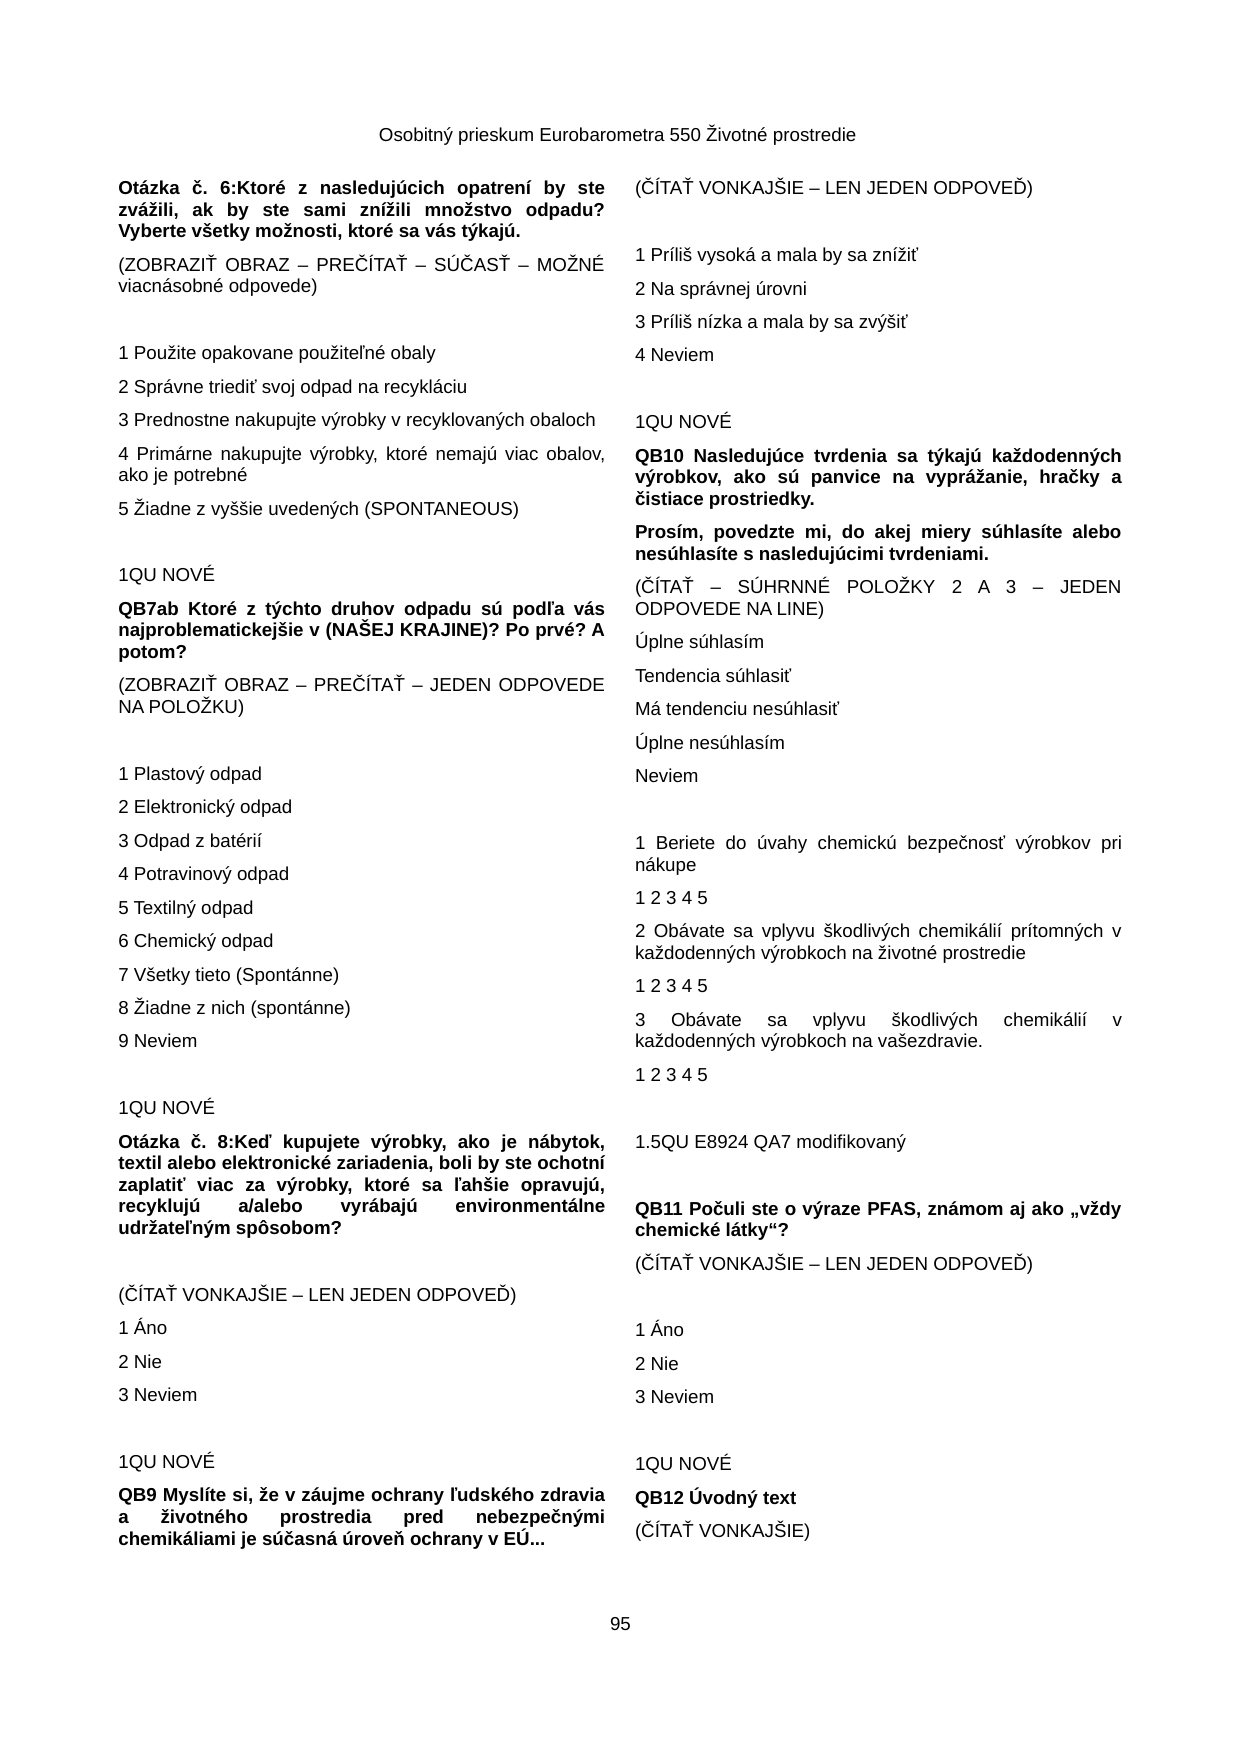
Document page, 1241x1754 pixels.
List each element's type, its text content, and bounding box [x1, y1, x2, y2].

text QB9 Myslíte si, že v záujme ochrany ľudského zdravia a životného prostredia pred nebezpečnými chemikáliami je súčasná úroveň ochrany v EÚ... [118, 1484, 605, 1549]
text 7 Všetky tieto (Spontánne) [118, 963, 605, 985]
text 1 Použite opakovane použiteľné obaly [118, 342, 605, 364]
text 1 Áno [635, 1319, 1122, 1341]
text QB7ab Ktoré z týchto druhov odpadu sú podľa vás najproblematickejšie v (NAŠEJ KRAJINE)? Po prvé? A potom? [118, 598, 605, 662]
text (ČÍTAŤ VONKAJŠIE) [635, 1520, 1122, 1541]
text Otázka č. 8:Keď kupujete výrobky, ako je nábytok, textil alebo elektronické zariadenia, boli by ste ochotní zaplatiť viac za výrobky, ktoré sa ľahšie opravujú, recyklujú a/alebo vyrábajú environmentálne udržateľným spôsobom? [118, 1131, 605, 1238]
text 1QU NOVÉ [118, 1451, 605, 1472]
text 3 Neviem [635, 1386, 1122, 1408]
text Neviem [635, 765, 1122, 786]
text 2 Správne triediť svoj odpad na recykláciu [118, 376, 605, 397]
text Tendencia súhlasiť [635, 664, 1122, 686]
text (ČÍTAŤ VONKAJŠIE – LEN JEDEN ODPOVEĎ) [118, 1284, 605, 1305]
text 9 Neviem [118, 1030, 605, 1052]
text 1 Plastový odpad [118, 763, 605, 784]
text 5 Textilný odpad [118, 896, 605, 918]
text 1QU NOVÉ [635, 1453, 1122, 1474]
text QB12 Úvodný text [635, 1486, 1122, 1508]
text Má tendenciu nesúhlasiť [635, 698, 1122, 719]
text 1 2 3 4 5 [635, 887, 1122, 908]
text 4 Primárne nakupujte výrobky, ktoré nemajú viac obalov, ako je potrebné [118, 442, 605, 486]
text 3 Obávate sa vplyvu škodlivých chemikálií v každodenných výrobkoch na vašezdravie. [635, 1009, 1122, 1052]
text 2 Na správnej úrovni [635, 277, 1122, 299]
text 1.5QU E8924 QA7 modifikovaný [635, 1131, 1122, 1152]
text (ČÍTAŤ VONKAJŠIE – LEN JEDEN ODPOVEĎ) [635, 1252, 1122, 1274]
text 1 2 3 4 5 [635, 1064, 1122, 1085]
text 3 Neviem [118, 1384, 605, 1406]
text 1QU NOVÉ [118, 1097, 605, 1119]
text 1 Príliš vysoká a mala by sa znížiť [635, 244, 1122, 266]
text 1QU NOVÉ [635, 411, 1122, 433]
text QB11 Počuli ste o výraze PFAS, známom aj ako „vždy chemické látky“? [635, 1197, 1122, 1241]
text (ZOBRAZIŤ OBRAZ – PREČÍTAŤ – JEDEN ODPOVEDE NA POLOŽKU) [118, 674, 605, 717]
text 2 Obávate sa vplyvu škodlivých chemikálií prítomných v každodenných výrobkoch na životné prostredie [635, 920, 1122, 963]
text 4 Neviem [635, 344, 1122, 366]
text 2 Nie [635, 1353, 1122, 1374]
text 2 Elektronický odpad [118, 796, 605, 818]
text Úplne súhlasím [635, 631, 1122, 653]
text 2 Nie [118, 1351, 605, 1372]
text (ZOBRAZIŤ OBRAZ – PREČÍTAŤ – SÚČASŤ – MOŽNÉ viacnásobné odpovede) [118, 254, 605, 297]
text 5 Žiadne z vyššie uvedených (SPONTANEOUS) [118, 497, 605, 519]
text 1 2 3 4 5 [635, 975, 1122, 997]
text Úplne nesúhlasím [635, 731, 1122, 753]
text 3 Príliš nízka a mala by sa zvýšiť [635, 311, 1122, 332]
text 3 Odpad z batérií [118, 829, 605, 851]
text 1 Beriete do úvahy chemickú bezpečnosť výrobkov pri nákupe [635, 832, 1122, 875]
text Prosím, povedzte mi, do akej miery súhlasíte alebo nesúhlasíte s nasledujúcimi tvrdeniami. [635, 521, 1122, 564]
text QB10 Nasledujúce tvrdenia sa týkajú každodenných výrobkov, ako sú panvice na vyprážanie, hračky a čistiace prostriedky. [635, 444, 1122, 509]
text 4 Potravinový odpad [118, 863, 605, 884]
text (ČÍTAŤ – SÚHRNNÉ POLOŽKY 2 A 3 – JEDEN ODPOVEDE NA LINE) [635, 576, 1122, 619]
text 1 Áno [118, 1317, 605, 1339]
text 8 Žiadne z nich (spontánne) [118, 997, 605, 1018]
text 1QU NOVÉ [118, 564, 605, 586]
text Otázka č. 6:Ktoré z nasledujúcich opatrení by ste zvážili, ak by ste sami znížili množstvo odpadu? Vyberte všetky možnosti, ktoré sa vás týkajú. [118, 177, 605, 242]
text 6 Chemický odpad [118, 930, 605, 951]
text 3 Prednostne nakupujte výrobky v recyklovaných obaloch [118, 409, 605, 431]
text (ČÍTAŤ VONKAJŠIE – LEN JEDEN ODPOVEĎ) [635, 177, 1122, 199]
